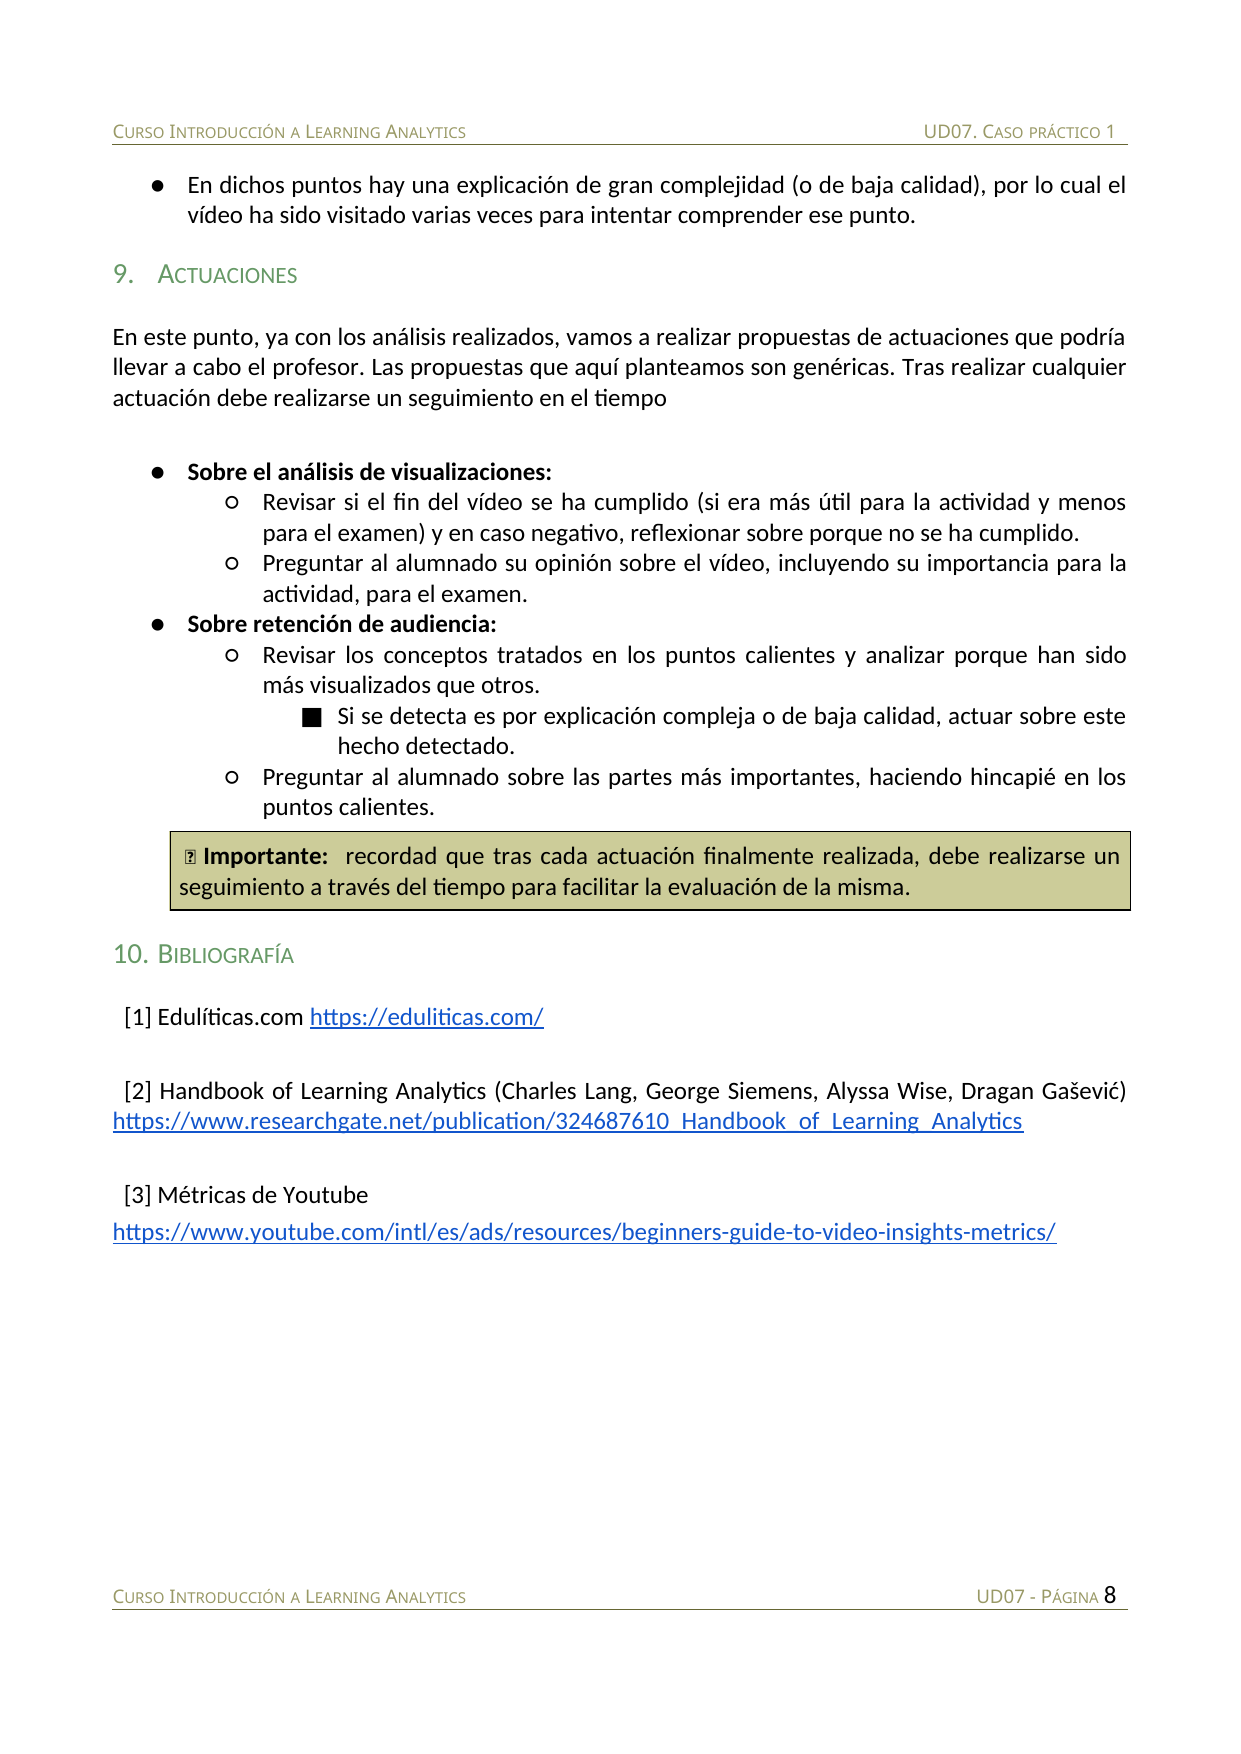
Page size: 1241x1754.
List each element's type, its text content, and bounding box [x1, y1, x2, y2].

text [2] Handbook of Learning Analytics (Charles Lang, George Siemens, Alyssa Wise, Dragan Gašević) https://www.researchgate.net/publication/324687610_Handbook_of_Learning_Analytics [112, 1075, 1128, 1136]
list Revisar si el fin del vídeo se ha cumplido (si era más útil para la actividad y menos para el examen) y en caso negativo, reflexionar sobre porque no se ha cumplido. [225, 486, 1128, 547]
text [3] Métricas de Youtube [112, 1179, 1128, 1210]
list Sobre el análisis de visualizaciones: [150, 456, 1128, 486]
list Sobre retención de audiencia: [150, 608, 1128, 639]
subtitle Bibliografía [112, 935, 1128, 971]
list Revisar los conceptos tratados en los puntos calientes y analizar porque han sido más visualizados que otros. [225, 639, 1128, 700]
subtitle Actuaciones [112, 255, 1128, 291]
text 📖 Importante: recordad que tras cada actuación finalmente realizada, debe realizarse un seguimiento a través del tiempo para facilitar la evaluación de la misma. [171, 832, 1130, 909]
list Preguntar al alumnado sobre las partes más importantes, haciendo hincapié en los puntos calientes. [225, 761, 1128, 822]
text https://www.youtube.com/intl/es/ads/resources/beginners-guide-to-video-insights-metrics/ [112, 1216, 1128, 1247]
list En dichos puntos hay una explicación de gran complejidad (o de baja calidad), por lo cual el vídeo ha sido visitado varias veces para intentar comprender ese punto. [150, 169, 1128, 230]
list Preguntar al alumnado su opinión sobre el vídeo, incluyendo su importancia para la actividad, para el examen. [225, 547, 1128, 608]
text [1] Edulíticas.com https://eduliticas.com/ [112, 1001, 1128, 1032]
text En este punto, ya con los análisis realizados, vamos a realizar propuestas de actuaciones que podría llevar a cabo el profesor. Las propuestas que aquí planteamos son genéricas. Tras realizar cualquier actuación debe realizarse un seguimiento en el tiempo [112, 321, 1128, 412]
list Si se detecta es por explicación compleja o de baja calidad, actuar sobre este hecho detectado. [300, 700, 1128, 761]
